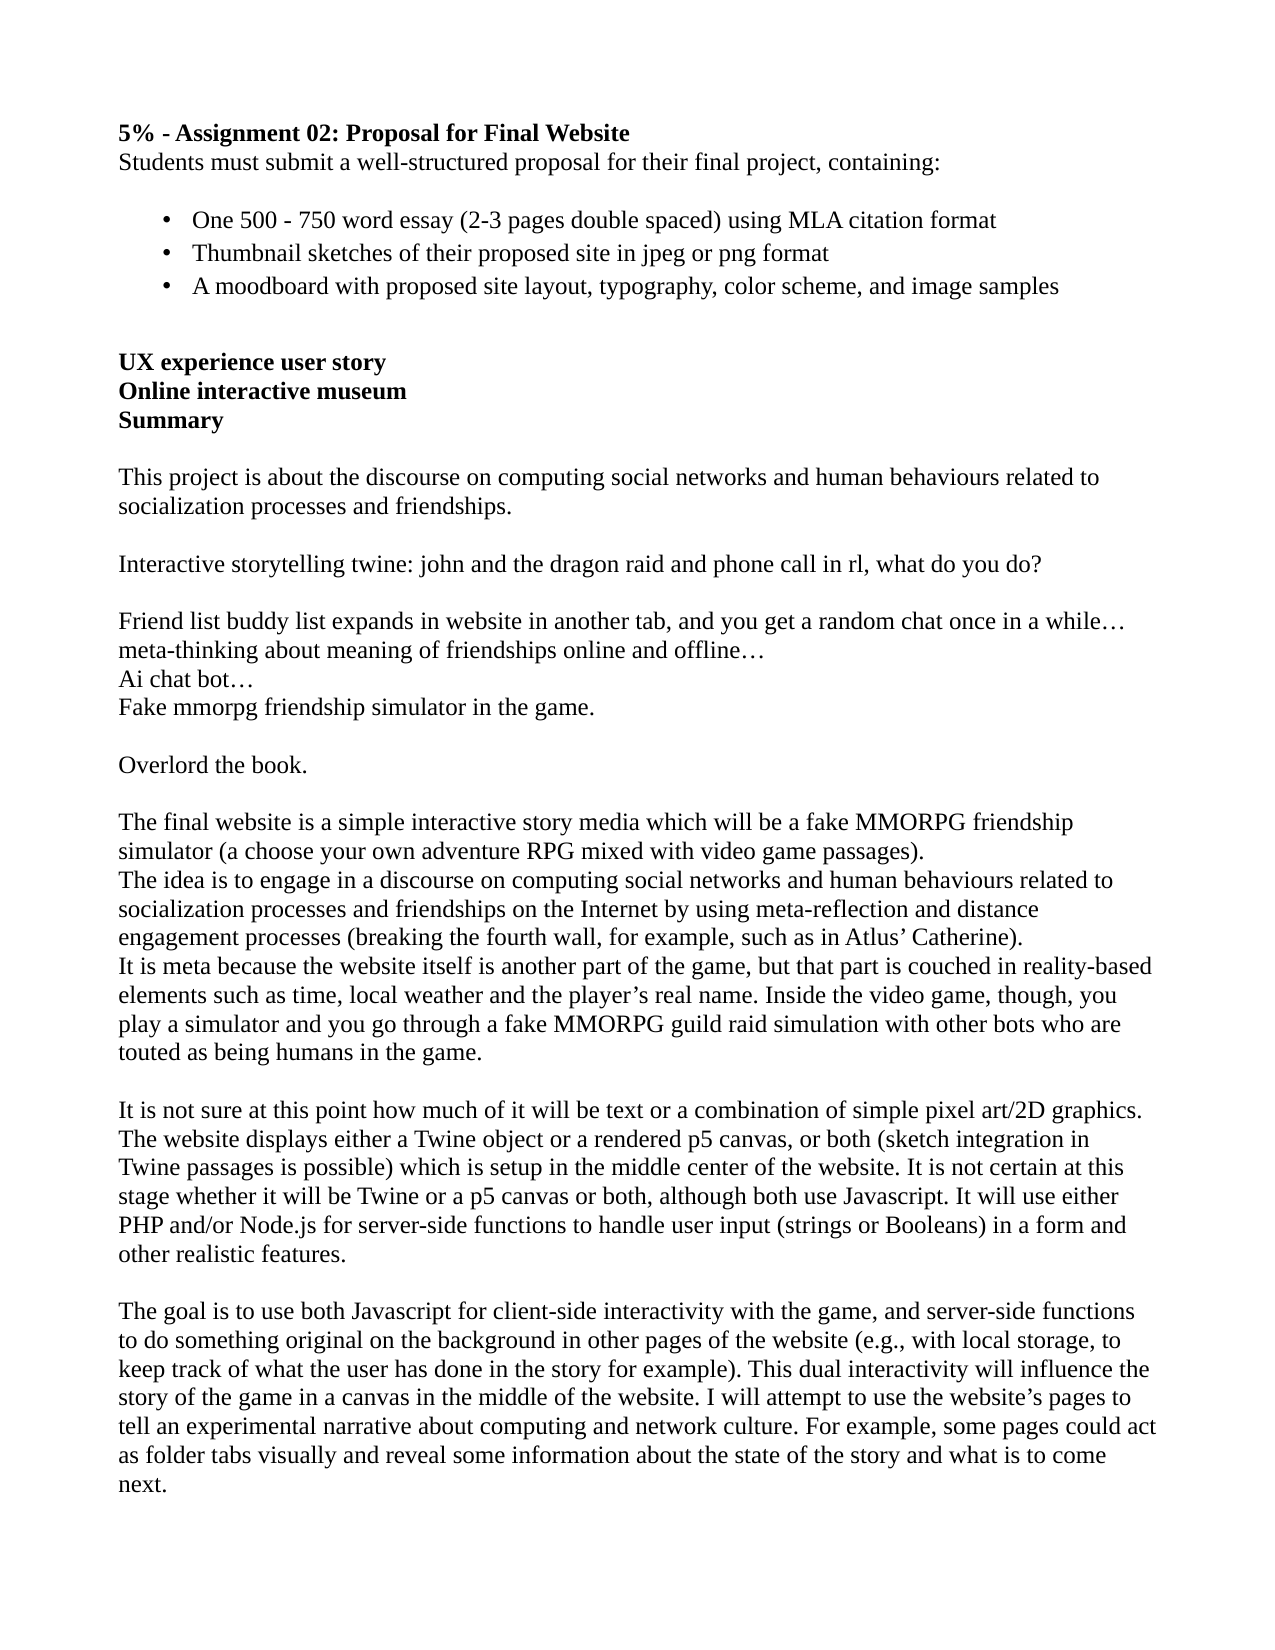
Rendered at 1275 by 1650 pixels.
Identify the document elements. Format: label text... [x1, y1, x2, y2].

text The goal is to use both Javascript for client-side interactivity with the game, and server-side functions to do something original on the background in other pages of the website (e.g., with local storage, to keep track of what the user has done in the story for example). This dual interactivity will influence the story of the game in a canvas in the middle of the website. I will attempt to use the website’s pages to tell an experimental narrative about computing and network culture. For example, some pages could act as folder tabs visually and reveal some information about the state of the story and what is to come next. [118, 1296, 1157, 1497]
list Thumbnail sketches of their proposed site in jpeg or png format [162, 238, 1157, 267]
text Friend list buddy list expands in website in another tab, and you get a random chat once in a while… meta-thinking about meaning of friendships online and offline… [118, 606, 1157, 664]
text Fake mmorpg friendship simulator in the game. [118, 692, 1157, 721]
text Interactive storytelling twine: john and the dragon raid and phone call in rl, what do you do? [118, 549, 1157, 577]
text Summary [118, 405, 1157, 434]
text It is not sure at this point how much of it will be text or a combination of simple pixel art/2D graphics. The website displays either a Twine object or a rendered p5 canvas, or both (sketch integration in Twine passages is possible) which is setup in the middle center of the website. It is not certain at this stage whether it will be Twine or a p5 canvas or both, although both use Javascript. It will use either PHP and/or Node.js for server-side functions to handle user input (strings or Booleans) in a form and other realistic features. [118, 1095, 1157, 1267]
text This project is about the discourse on computing social networks and human behaviours related to socialization processes and friendships. [118, 462, 1157, 520]
text Ai chat bot… [118, 664, 1157, 692]
text It is meta because the website itself is another part of the game, but that part is couched in reality-based elements such as time, local weather and the player’s real name. Inside the video game, though, you play a simulator and you go through a fake MMORPG guild raid simulation with other bots who are touted as being humans in the game. [118, 951, 1157, 1066]
text The idea is to engage in a discourse on computing social networks and human behaviours related to socialization processes and friendships on the Internet by using meta-reflection and distance engagement processes (breaking the fourth wall, for example, such as in Atlus’ Catherine). [118, 865, 1157, 951]
list A moodboard with proposed site layout, typography, color scheme, and image samples [162, 271, 1157, 300]
text The final website is a simple interactive story media which will be a fake MMORPG friendship simulator (a choose your own adventure RPG mixed with video game passages). [118, 807, 1157, 865]
text UX experience user story [118, 347, 1157, 376]
text Overlord the book. [118, 750, 1157, 779]
text Online interactive museum [118, 376, 1157, 405]
text 5% - Assignment 02: Proposal for Final Website Students must submit a well-structured proposal for their final project, containing: [118, 118, 1157, 176]
list One 500 - 750 word essay (2-3 pages double spaced) using MLA citation format [162, 205, 1157, 234]
